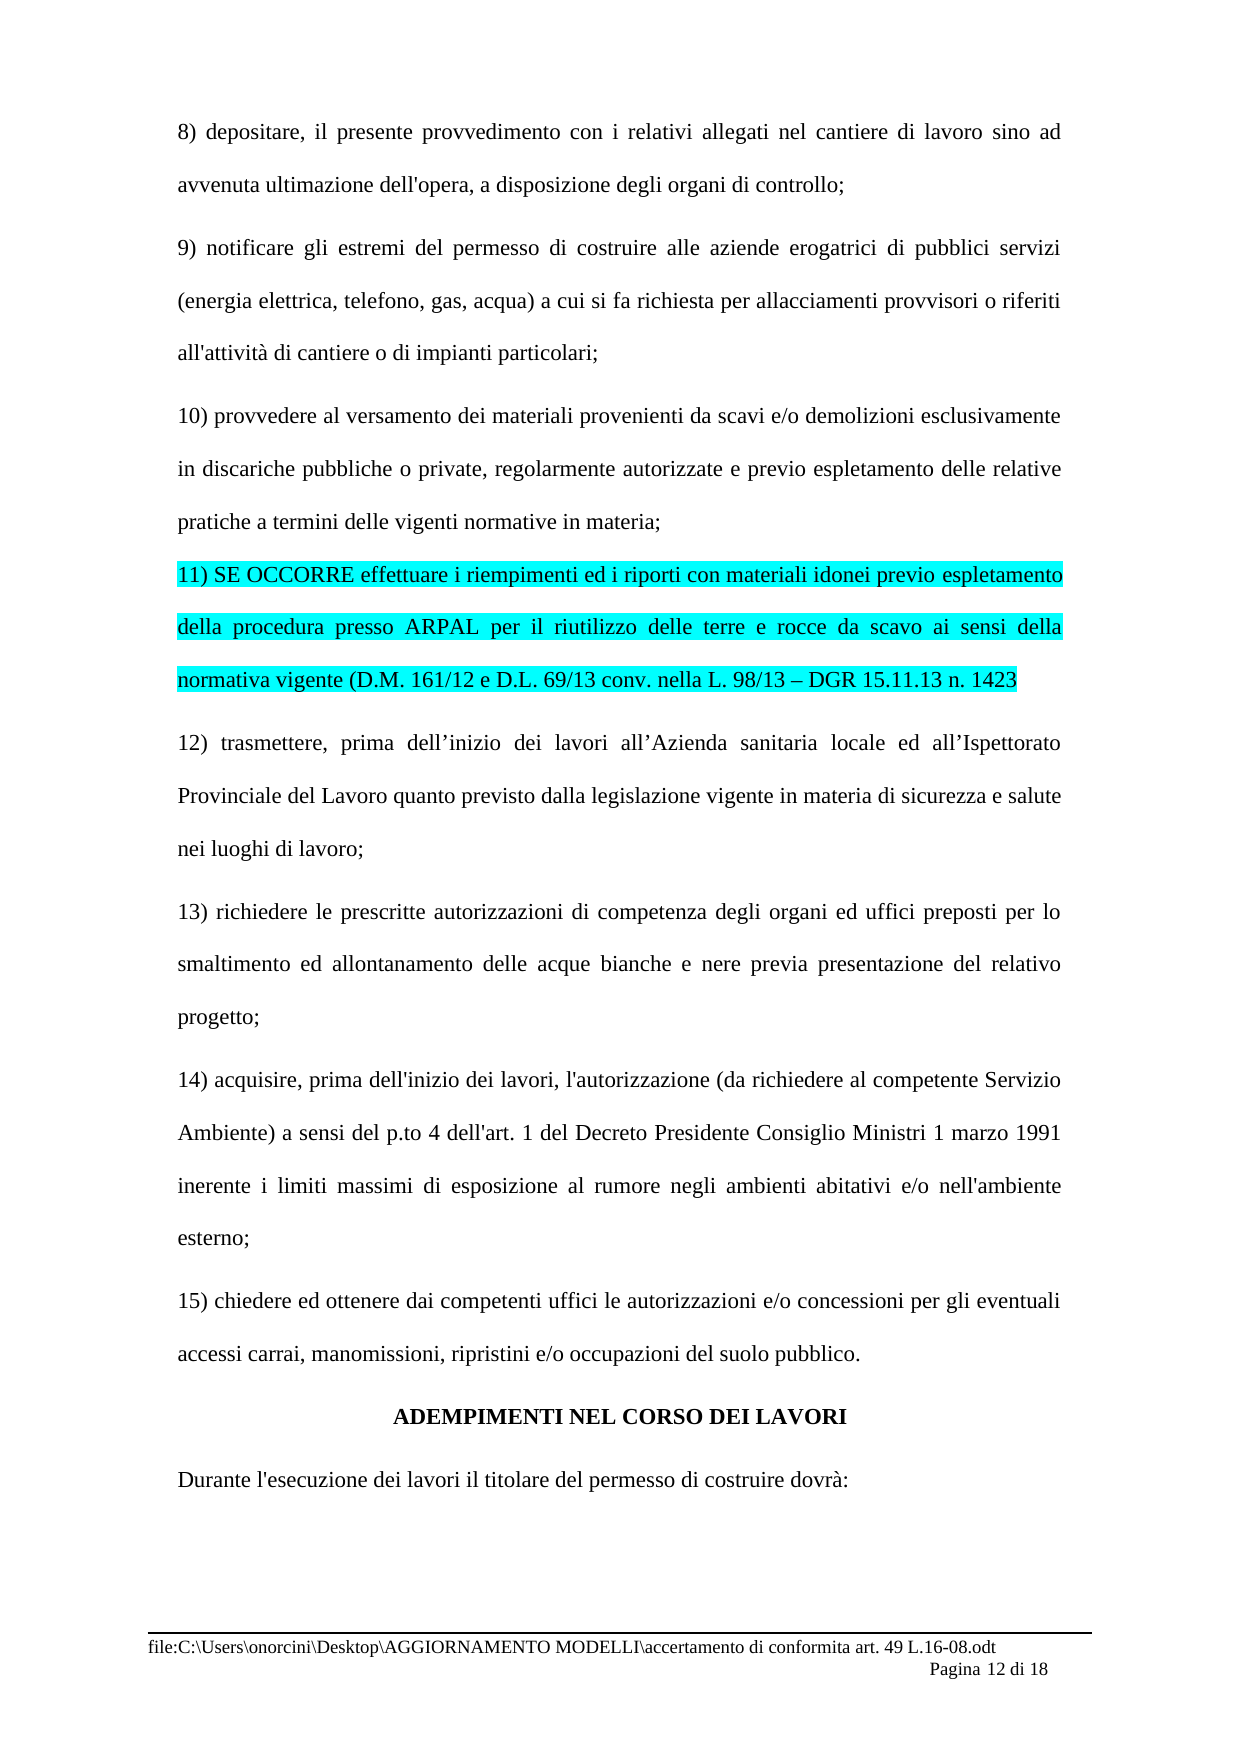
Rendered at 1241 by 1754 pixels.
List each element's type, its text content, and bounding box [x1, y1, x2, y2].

text 9) notificare gli estremi del permesso di costruire alle aziende erogatrici di pubblici servizi (energia elettrica, telefono, gas, acqua) a cui si fa richiesta per allacciamenti provvisori o riferiti all'attività di cantiere o di impianti particolari; [177, 234, 1063, 366]
text 15) chiedere ed ottenere dai competenti uffici le autorizzazioni e/o concessioni per gli eventuali accessi carrai, manomissioni, ripristini e/o occupazioni del suolo pubblico. [177, 1287, 1063, 1367]
text 10) provvedere al versamento dei materiali provenienti da scavi e/o demolizioni esclusivamente in discariche pubbliche o private, regolarmente autorizzate e previo espletamento delle relative pratiche a termini delle vigenti normative in materia; [177, 402, 1063, 534]
text 12) trasmettere, prima dell’inizio dei lavori all’Azienda sanitaria locale ed all’Ispettorato Provinciale del Lavoro quanto previsto dalla legislazione vigente in materia di sicurezza e salute nei luoghi di lavoro; [177, 729, 1063, 861]
text 8) depositare, il presente provvedimento con i relativi allegati nel cantiere di lavoro sino ad avvenuta ultimazione dell'opera, a disposizione degli organi di controllo; [177, 118, 1063, 197]
text 13) richiedere le prescritte autorizzazioni di competenza degli organi ed uffici preposti per lo smaltimento ed allontanamento delle acque bianche e nere previa presentazione del relativo progetto; [177, 898, 1063, 1029]
text 14) acquisire, prima dell'inizio dei lavori, l'autorizzazione (da richiedere al competente Servizio Ambiente) a sensi del p.to 4 dell'art. 1 del Decreto Presidente Consiglio Ministri 1 marzo 1991 inerente i limiti massimi di esposizione al rumore negli ambienti abitativi e/o nell'ambiente esterno; [177, 1066, 1063, 1251]
text Durante l'esecuzione dei lavori il titolare del permesso di costruire dovrà: [177, 1466, 1063, 1493]
text ADEMPIMENTI NEL CORSO DEI LAVORI [177, 1403, 1063, 1430]
text 11) SE OCCORRE effettuare i riempimenti ed i riporti con materiali idonei previo espletamento della procedura presso ARPAL per il riutilizzo delle terre e rocce da scavo ai sensi della normativa vigente (D.M. 161/12 e D.L. 69/13 conv. nella L. 98/13 – DGR 15.11.13 n. 1423 [177, 561, 1063, 692]
